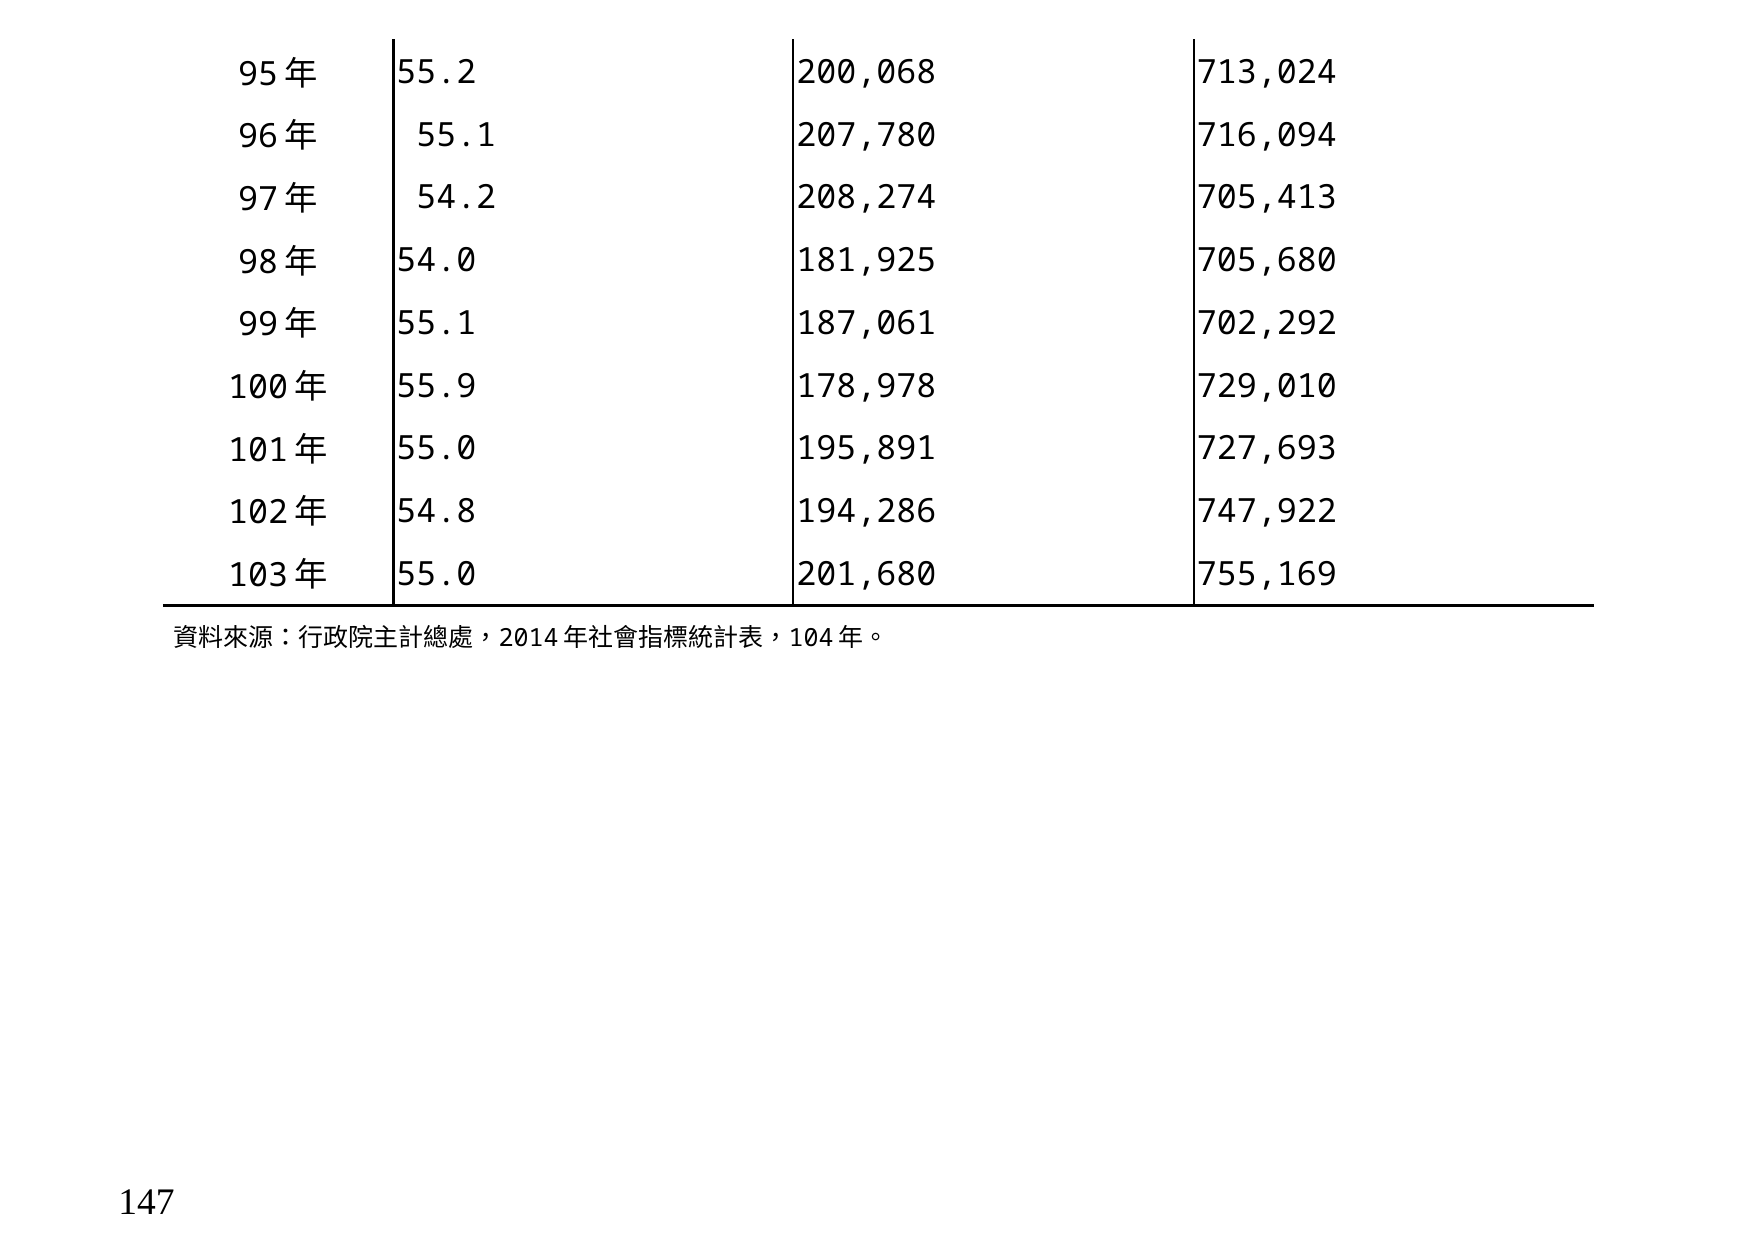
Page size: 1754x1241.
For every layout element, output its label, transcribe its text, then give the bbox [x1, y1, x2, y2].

table_cell 55.1 [395, 102, 792, 164]
table_cell 100年 [163, 353, 392, 415]
table_cell 729,010 [1195, 353, 1594, 415]
table_cell 99年 [163, 290, 392, 353]
table_cell 178,978 [794, 353, 1193, 415]
table_cell 705,413 [1195, 165, 1594, 227]
table_cell 97年 [163, 165, 392, 227]
table_cell 747,922 [1195, 478, 1594, 541]
table_cell 54.2 [395, 165, 792, 227]
table_cell 200,068 [794, 39, 1193, 102]
table_cell 187,061 [794, 290, 1193, 353]
table_cell 705,680 [1195, 227, 1594, 290]
table_cell 103年 [163, 541, 392, 603]
table_cell 54.0 [395, 227, 792, 290]
table_cell 195,891 [794, 415, 1193, 478]
table_cell 96年 [163, 102, 392, 164]
table_cell 194,286 [794, 478, 1193, 541]
table_cell 101年 [163, 415, 392, 478]
table_cell 55.0 [395, 541, 792, 603]
table_cell 727,693 [1195, 415, 1594, 478]
table_cell 702,292 [1195, 290, 1594, 353]
table_cell 713,024 [1195, 39, 1594, 102]
text 資料來源：行政院主計總處，2014年社會指標統計表，104年。 [158, 618, 1543, 654]
table_cell 716,094 [1195, 102, 1594, 164]
table_cell 95年 [163, 39, 392, 102]
table_cell 181,925 [794, 227, 1193, 290]
table_cell 55.9 [395, 353, 792, 415]
table_cell 98年 [163, 227, 392, 290]
table_cell 55.0 [395, 415, 792, 478]
table_cell 54.8 [395, 478, 792, 541]
table_cell 755,169 [1195, 541, 1594, 603]
table_cell 55.2 [395, 39, 792, 102]
table_cell 102年 [163, 478, 392, 541]
table_cell 201,680 [794, 541, 1193, 603]
table_cell 208,274 [794, 165, 1193, 227]
table_cell 55.1 [395, 290, 792, 353]
table_cell 207,780 [794, 102, 1193, 164]
